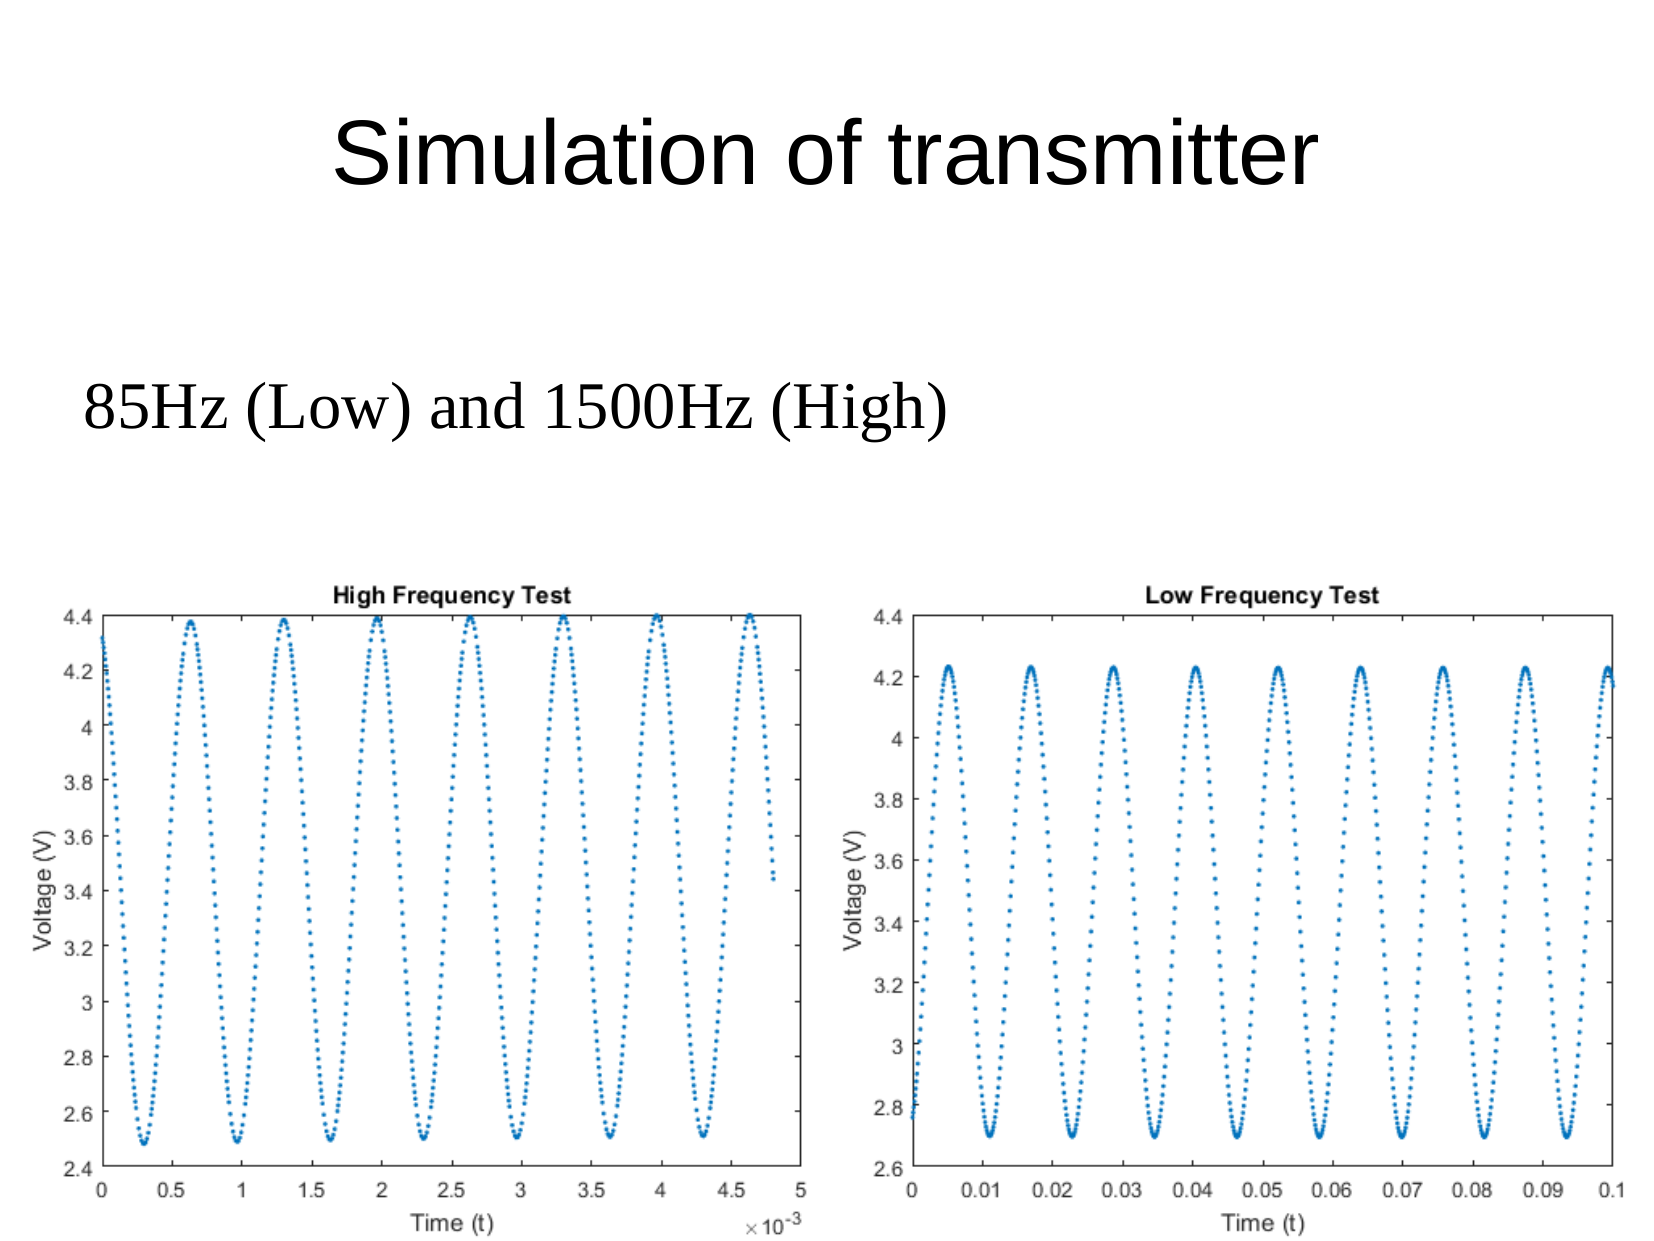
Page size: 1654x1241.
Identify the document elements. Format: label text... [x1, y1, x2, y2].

picture [30, 565, 1654, 1241]
text_box 85Hz (Low) and 1500Hz (High) [69, 361, 961, 451]
title Simulation of transmitter [82, 49, 1571, 257]
